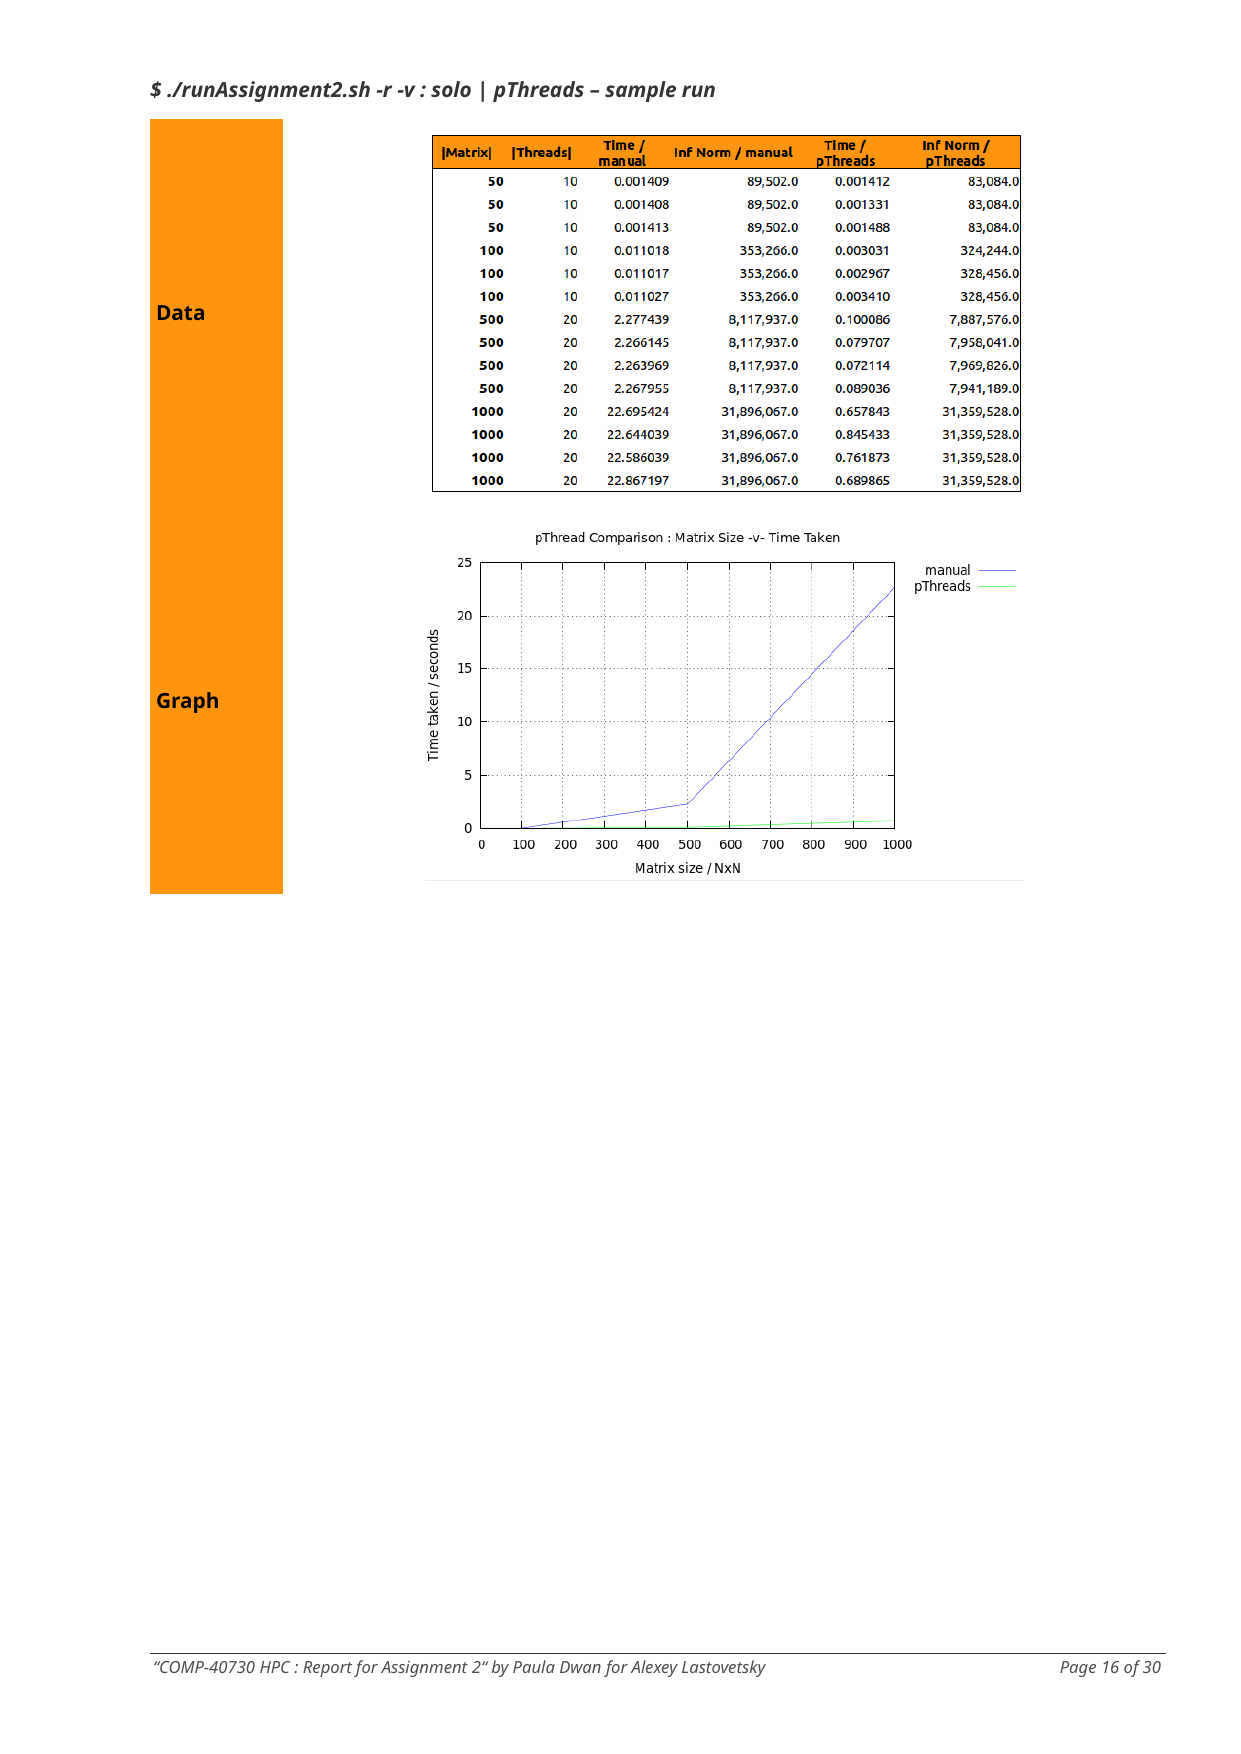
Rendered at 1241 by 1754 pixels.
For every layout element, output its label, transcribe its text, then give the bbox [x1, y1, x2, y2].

table_header [284, 119, 1166, 506]
table_header Data [150, 119, 283, 506]
table_cell [284, 506, 1166, 894]
table_cell Graph [150, 506, 283, 894]
subtitle $ ./runAssignment2.sh -r -v : solo | pThreads – sample run [150, 75, 1166, 103]
picture [424, 131, 1025, 494]
picture [424, 519, 1025, 881]
